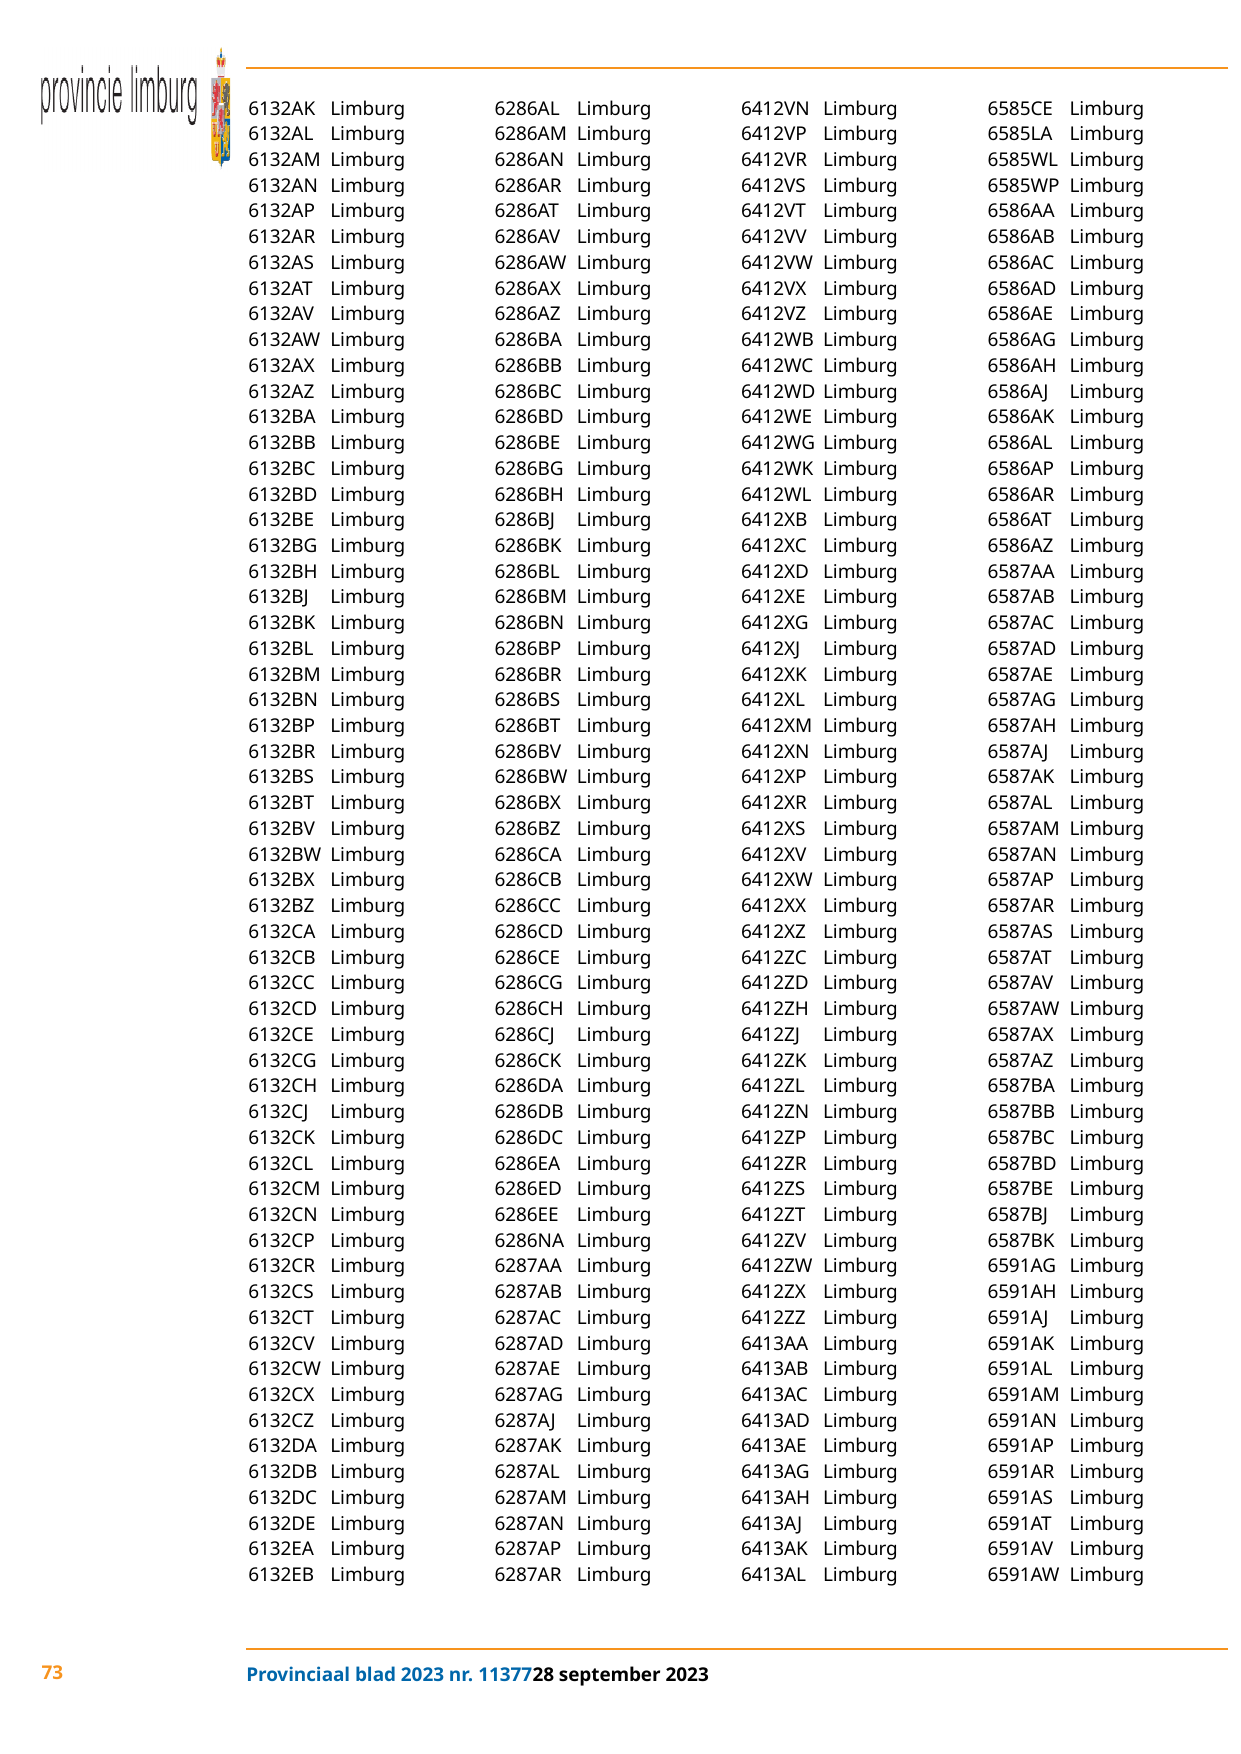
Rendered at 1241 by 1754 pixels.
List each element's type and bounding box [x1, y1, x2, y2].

picture [41, 47, 231, 172]
